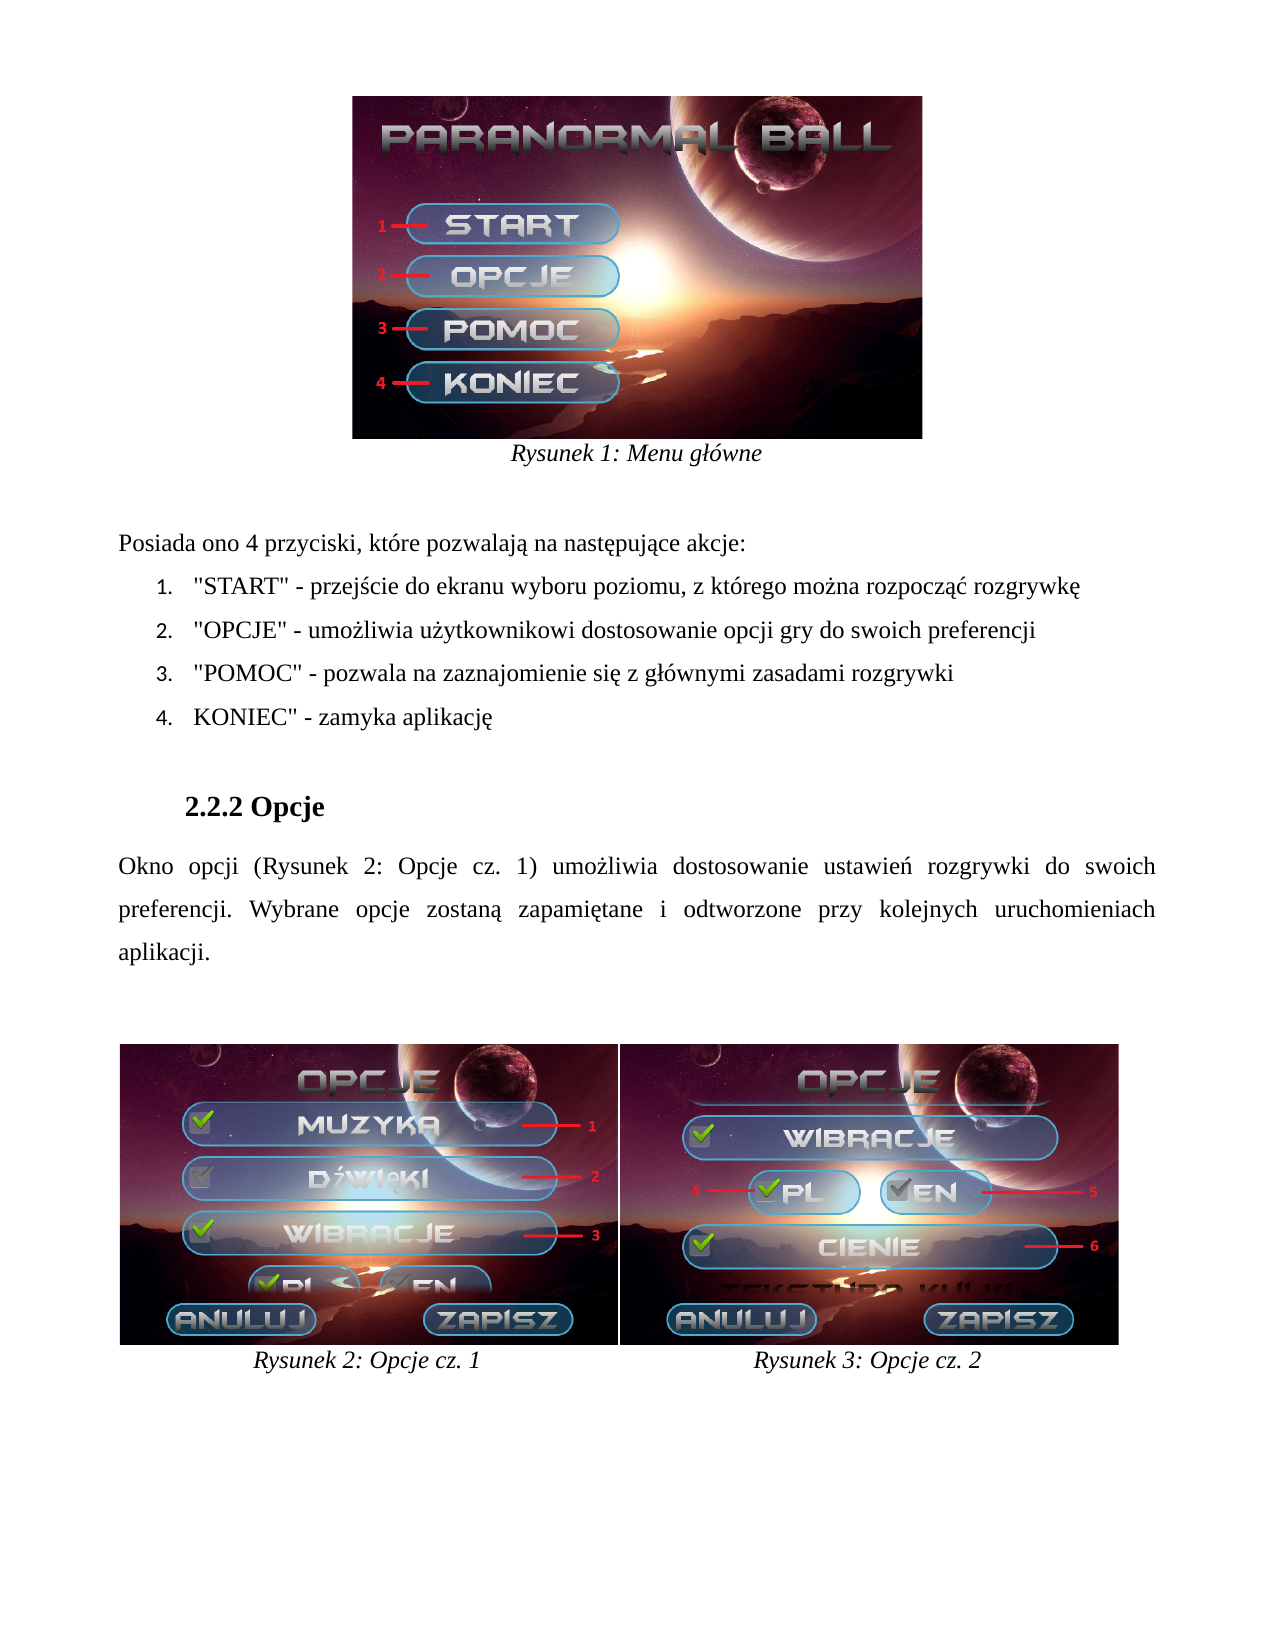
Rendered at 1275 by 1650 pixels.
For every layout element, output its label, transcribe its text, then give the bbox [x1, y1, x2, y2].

list "POMOC" - pozwala na zaznajomienie się z głównymi zasadami rozgrywki [156, 658, 1157, 688]
picture [352, 96, 923, 439]
text Posiada ono 4 przyciski, które pozwalają na następujące akcje: [118, 528, 1157, 557]
list "START" - przejście do ekranu wyboru poziomu, z którego można rozpocząć rozgrywkę [156, 571, 1157, 601]
list KONIEC" - zamyka aplikację [156, 702, 1157, 731]
text Rysunek 1: Menu główne [354, 439, 921, 467]
text Rysunek 3: Opcje cz. 2 [620, 1345, 1117, 1374]
text Rysunek 2: Opcje cz. 1 [120, 1345, 617, 1374]
picture [620, 1044, 1119, 1345]
list "OPCJE" - umożliwia użytkownikowi dostosowanie opcji gry do swoich preferencji [156, 615, 1157, 644]
text Okno opcji (Rysunek 2: Opcje cz. 1) umożliwia dostosowanie ustawień rozgrywki do swoich preferencji. Wybrane opcje zostaną zapamiętane i odtworzone przy kolejnych uruchomieniach aplikacji. [118, 851, 1157, 966]
subtitle Opcje [177, 789, 1157, 822]
picture [119, 1044, 618, 1345]
